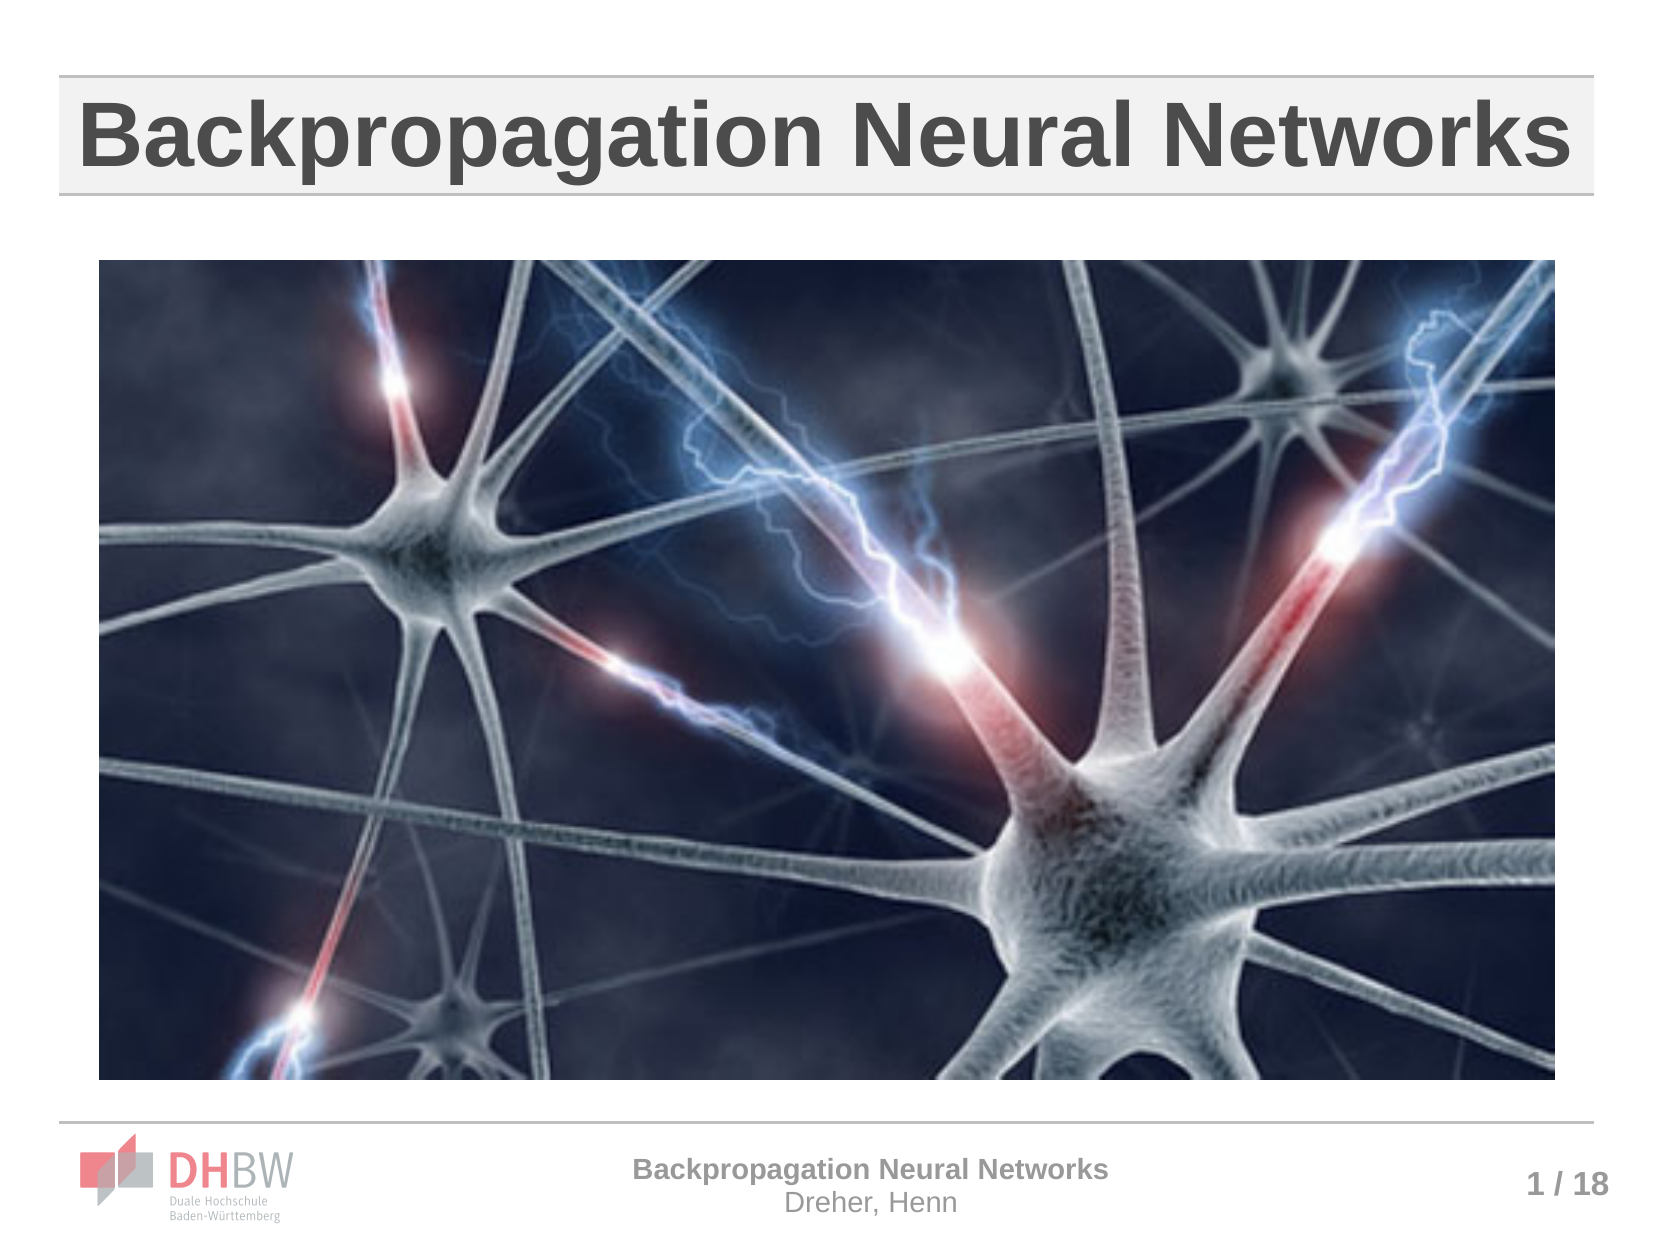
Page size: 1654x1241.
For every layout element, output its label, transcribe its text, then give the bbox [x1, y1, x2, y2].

title Backpropagation Neural Networks [59, 31, 1595, 239]
picture [78, 1133, 296, 1225]
picture [99, 260, 1555, 1080]
